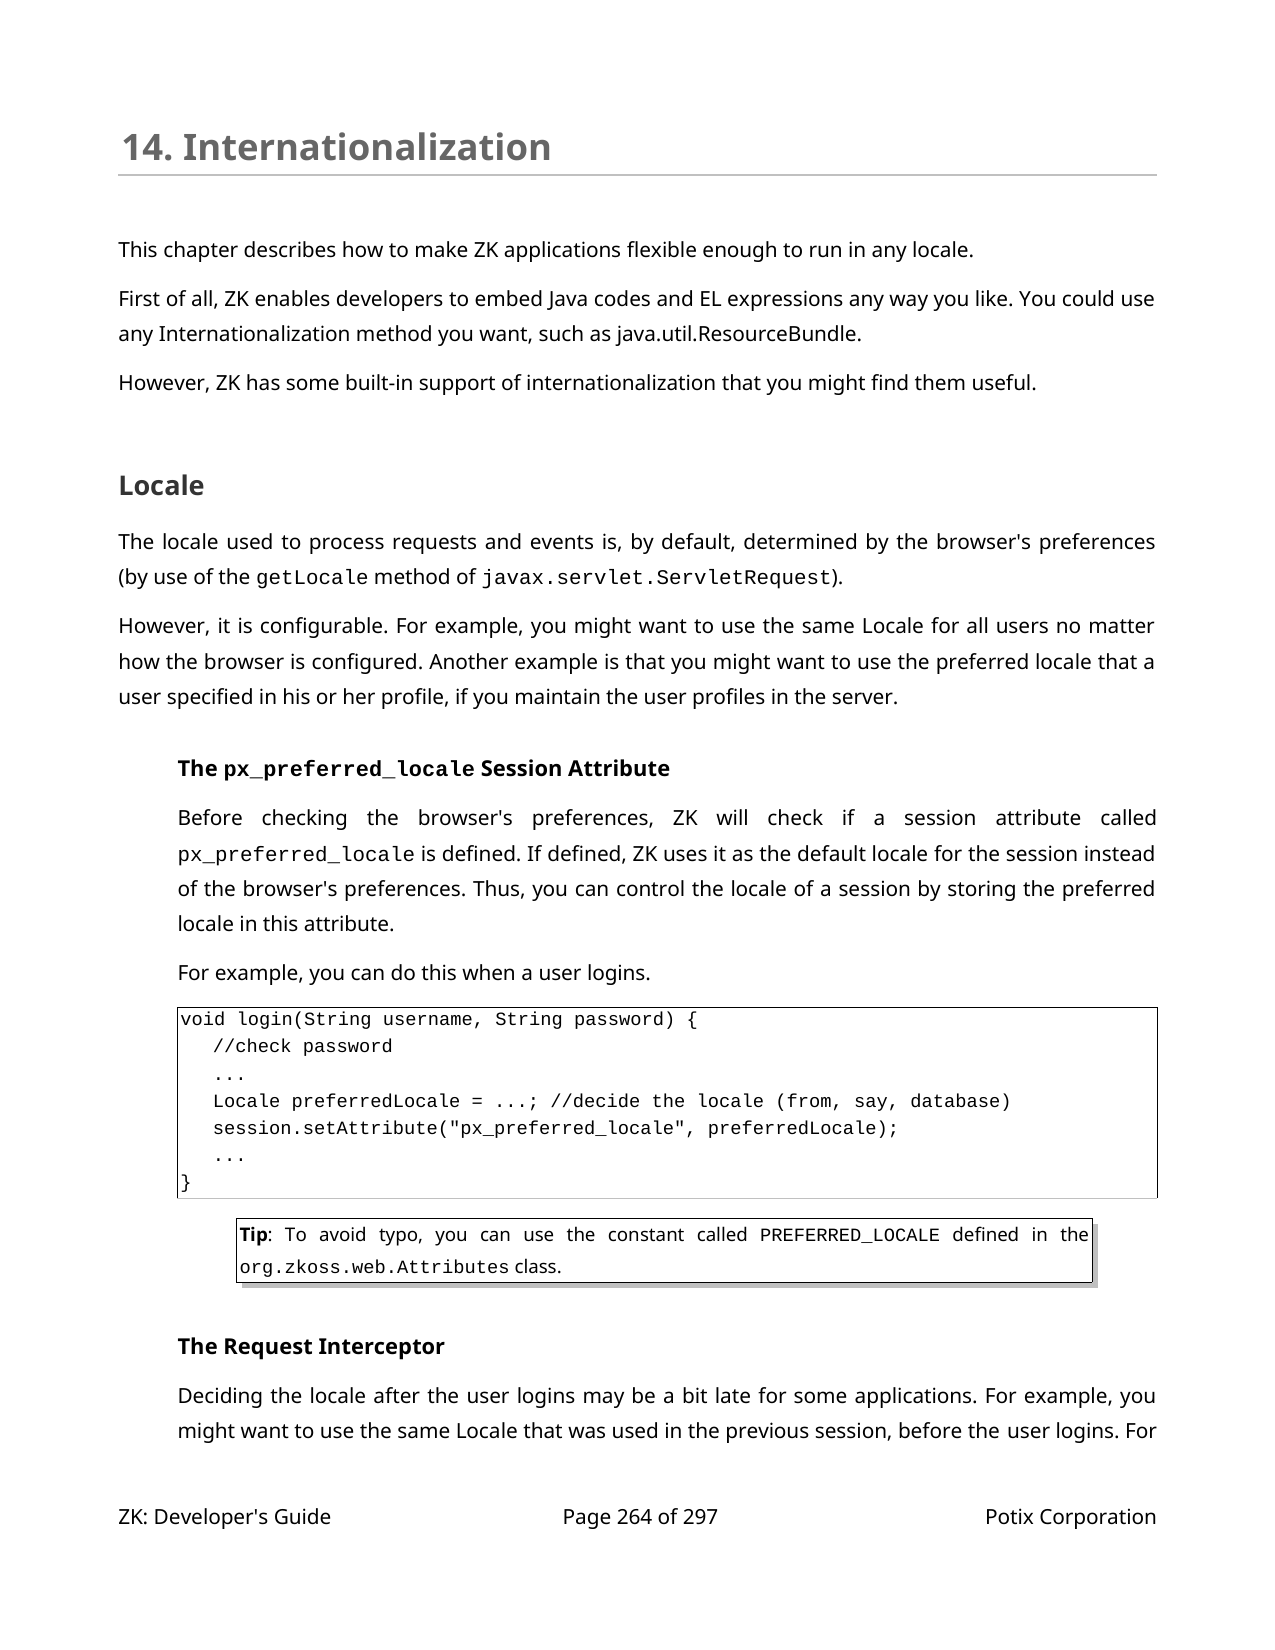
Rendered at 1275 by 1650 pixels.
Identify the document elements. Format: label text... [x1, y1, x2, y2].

text } [178, 1170, 1157, 1198]
text ... [178, 1062, 1157, 1086]
text //check password [178, 1034, 1157, 1059]
text Tip: To avoid typo, you can use the constant called PREFERRED_LOCALE defined in the org.zkoss.web.Attributes class. [237, 1219, 1092, 1282]
subtitle The Request Interceptor [177, 1331, 1157, 1361]
text This chapter describes how to make ZK applications flexible enough to run in any locale. [118, 235, 1157, 263]
text However, ZK has some built-in support of internationalization that you might find them useful. [118, 368, 1157, 396]
text First of all, ZK enables developers to embed Java codes and EL expressions any way you like. You could use any Internationalization method you want, such as java.util.ResourceBundle. [118, 284, 1157, 347]
text ... [178, 1143, 1157, 1167]
text session.setAttribute("px_preferred_locale", preferredLocale); [178, 1116, 1157, 1140]
subtitle Locale [118, 467, 1157, 504]
text For example, you can do this when a user logins. [177, 958, 1157, 987]
text The locale used to process requests and events is, by default, determined by the browser's preferences (by use of the getLocale method of javax.servlet.ServletRequest). [118, 527, 1157, 591]
subtitle 14. Internationalization [118, 118, 1157, 174]
text Deciding the locale after the user logins may be a bit late for some applications. For example, you might want to use the same Locale that was used in the previous session, before the user logins. For [177, 1381, 1157, 1444]
text Before checking the browser's preferences, ZK will check if a session attribute called px_preferred_locale is defined. If defined, ZK uses it as the default locale for the session instead of the browser's preferences. Thus, you can control the locale of a session by storing the preferred locale in this attribute. [177, 803, 1157, 938]
text Locale preferredLocale = ...; //decide the locale (from, say, database) [178, 1089, 1157, 1113]
subtitle The px_preferred_locale Session Attribute [177, 753, 1157, 783]
text However, it is configurable. For example, you might want to use the same Locale for all users no matter how the browser is configured. Another example is that you might want to use the preferred locale that a user specified in his or her profile, if you maintain the user profiles in the server. [118, 612, 1157, 710]
text void login(String username, String password) { [178, 1008, 1157, 1031]
